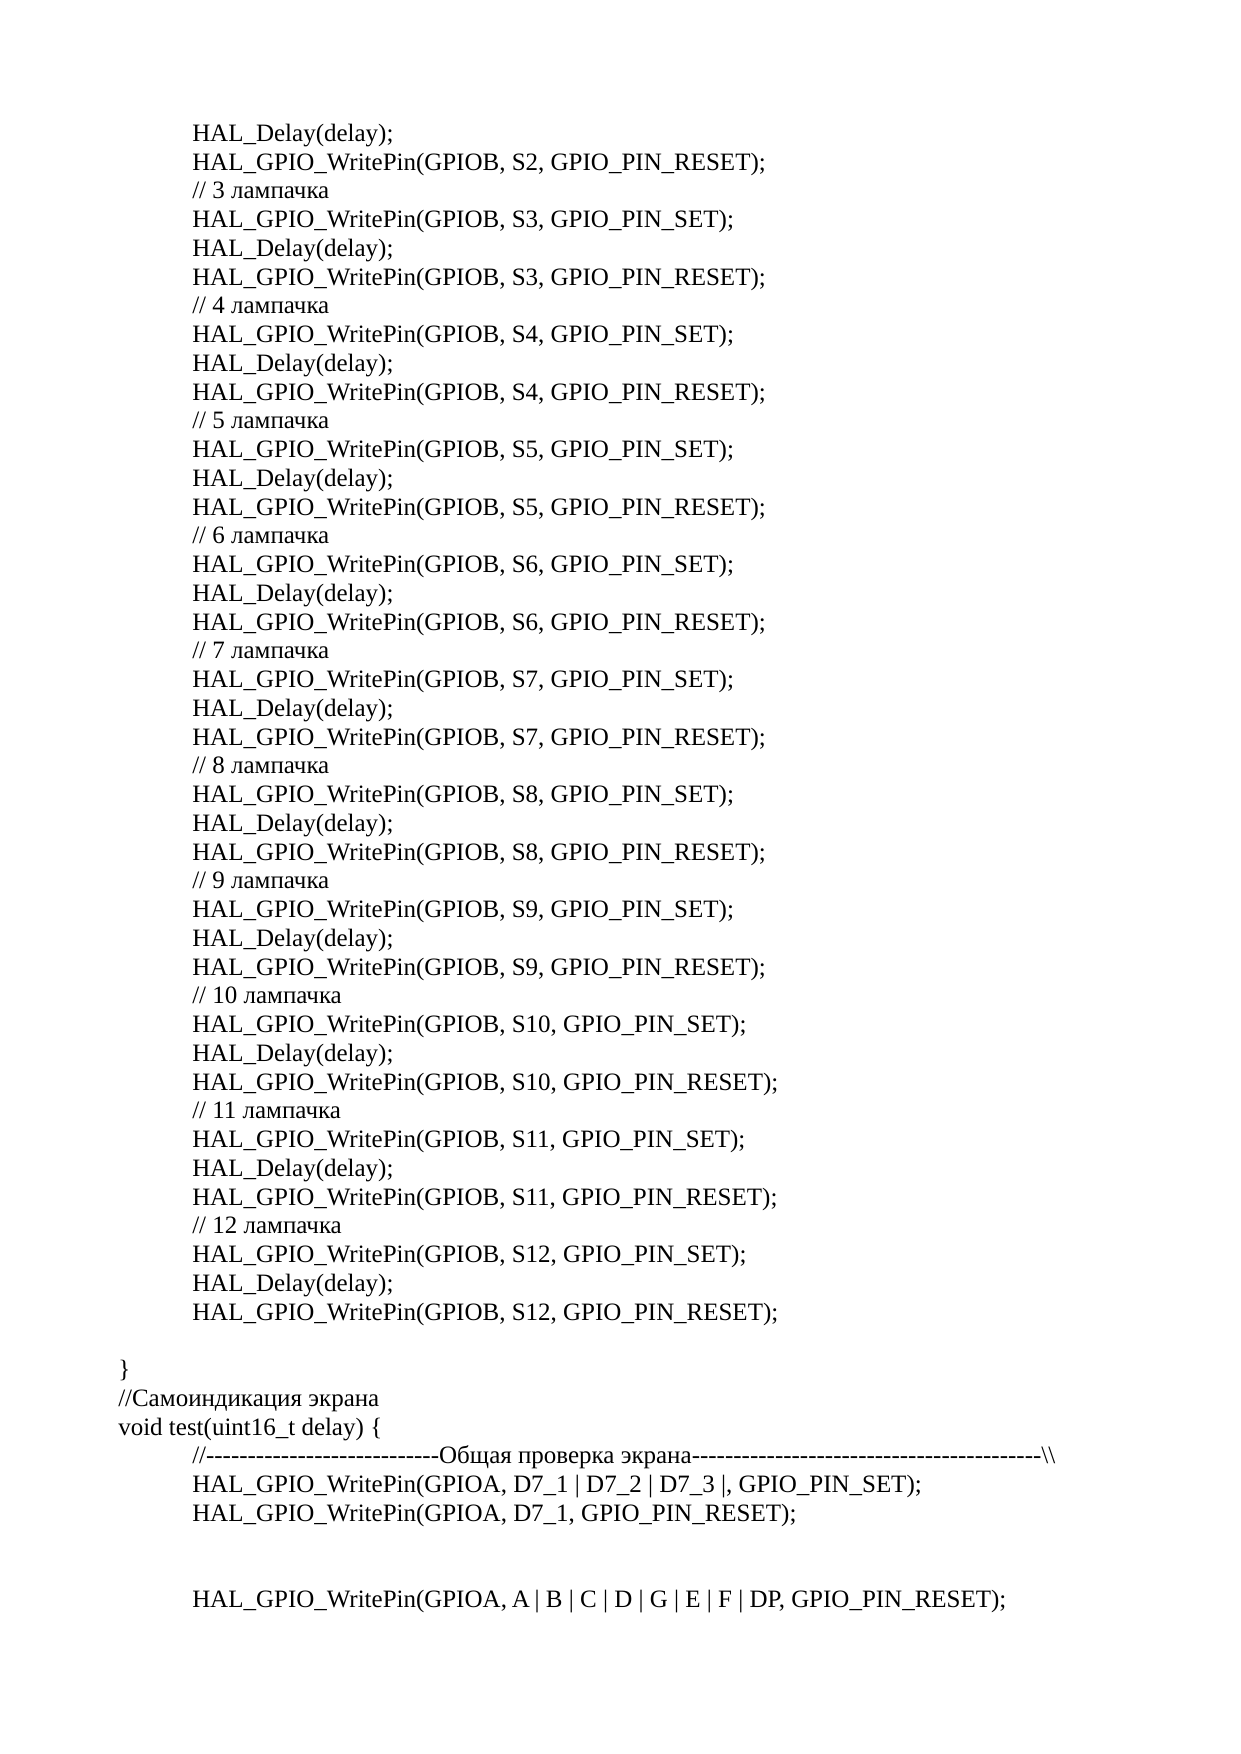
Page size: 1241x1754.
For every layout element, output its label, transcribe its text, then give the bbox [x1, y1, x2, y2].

text HAL_GPIO_WritePin(GPIOB, S6, GPIO_PIN_RESET); [118, 607, 1122, 636]
text // 3 лампачка [118, 176, 1122, 204]
text HAL_Delay(delay); [118, 923, 1122, 952]
text HAL_GPIO_WritePin(GPIOA, D7_1 | D7_2 | D7_3 |, GPIO_PIN_SET); [118, 1469, 1122, 1498]
text HAL_GPIO_WritePin(GPIOB, S5, GPIO_PIN_RESET); [118, 492, 1122, 521]
text HAL_GPIO_WritePin(GPIOA, A | B | C | D | G | E | F | DP, GPIO_PIN_RESET); [118, 1584, 1122, 1613]
text HAL_GPIO_WritePin(GPIOA, D7_1, GPIO_PIN_RESET); [118, 1498, 1122, 1527]
text HAL_GPIO_WritePin(GPIOB, S10, GPIO_PIN_RESET); [118, 1067, 1122, 1096]
text // 9 лампачка [118, 866, 1122, 894]
text HAL_GPIO_WritePin(GPIOB, S9, GPIO_PIN_SET); [118, 894, 1122, 923]
text HAL_GPIO_WritePin(GPIOB, S12, GPIO_PIN_RESET); [118, 1297, 1122, 1326]
text HAL_GPIO_WritePin(GPIOB, S4, GPIO_PIN_SET); [118, 319, 1122, 348]
text // 7 лампачка [118, 636, 1122, 664]
text // 6 лампачка [118, 521, 1122, 549]
text // 10 лампачка [118, 981, 1122, 1009]
text HAL_Delay(delay); [118, 808, 1122, 837]
text HAL_GPIO_WritePin(GPIOB, S7, GPIO_PIN_SET); [118, 664, 1122, 693]
text HAL_GPIO_WritePin(GPIOB, S10, GPIO_PIN_SET); [118, 1009, 1122, 1038]
text HAL_Delay(delay); [118, 578, 1122, 607]
text // 11 лампачка [118, 1096, 1122, 1124]
text HAL_GPIO_WritePin(GPIOB, S5, GPIO_PIN_SET); [118, 434, 1122, 463]
text // 5 лампачка [118, 406, 1122, 434]
text HAL_GPIO_WritePin(GPIOB, S4, GPIO_PIN_RESET); [118, 377, 1122, 406]
text HAL_GPIO_WritePin(GPIOB, S6, GPIO_PIN_SET); [118, 549, 1122, 578]
text HAL_Delay(delay); [118, 233, 1122, 262]
text HAL_GPIO_WritePin(GPIOB, S11, GPIO_PIN_RESET); [118, 1182, 1122, 1211]
text HAL_Delay(delay); [118, 118, 1122, 147]
text //Самоиндикация экрана [118, 1383, 1122, 1412]
text HAL_GPIO_WritePin(GPIOB, S7, GPIO_PIN_RESET); [118, 722, 1122, 751]
text } [118, 1354, 1122, 1383]
text // 8 лампачка [118, 751, 1122, 779]
text HAL_GPIO_WritePin(GPIOB, S3, GPIO_PIN_SET); [118, 204, 1122, 233]
text HAL_Delay(delay); [118, 1268, 1122, 1297]
text HAL_Delay(delay); [118, 1038, 1122, 1067]
text HAL_Delay(delay); [118, 693, 1122, 722]
text HAL_Delay(delay); [118, 348, 1122, 377]
text //----------------------------Общая проверка экрана------------------------------------------\\ [118, 1441, 1122, 1469]
text HAL_GPIO_WritePin(GPIOB, S2, GPIO_PIN_RESET); [118, 147, 1122, 176]
text HAL_GPIO_WritePin(GPIOB, S9, GPIO_PIN_RESET); [118, 952, 1122, 981]
text HAL_GPIO_WritePin(GPIOB, S8, GPIO_PIN_RESET); [118, 837, 1122, 866]
text HAL_GPIO_WritePin(GPIOB, S3, GPIO_PIN_RESET); [118, 262, 1122, 291]
text void test(uint16_t delay) { [118, 1412, 1122, 1441]
text HAL_GPIO_WritePin(GPIOB, S8, GPIO_PIN_SET); [118, 779, 1122, 808]
text // 12 лампачка [118, 1211, 1122, 1239]
text HAL_GPIO_WritePin(GPIOB, S11, GPIO_PIN_SET); [118, 1124, 1122, 1153]
text HAL_Delay(delay); [118, 1153, 1122, 1182]
text HAL_Delay(delay); [118, 463, 1122, 492]
text HAL_GPIO_WritePin(GPIOB, S12, GPIO_PIN_SET); [118, 1239, 1122, 1268]
text // 4 лампачка [118, 291, 1122, 319]
